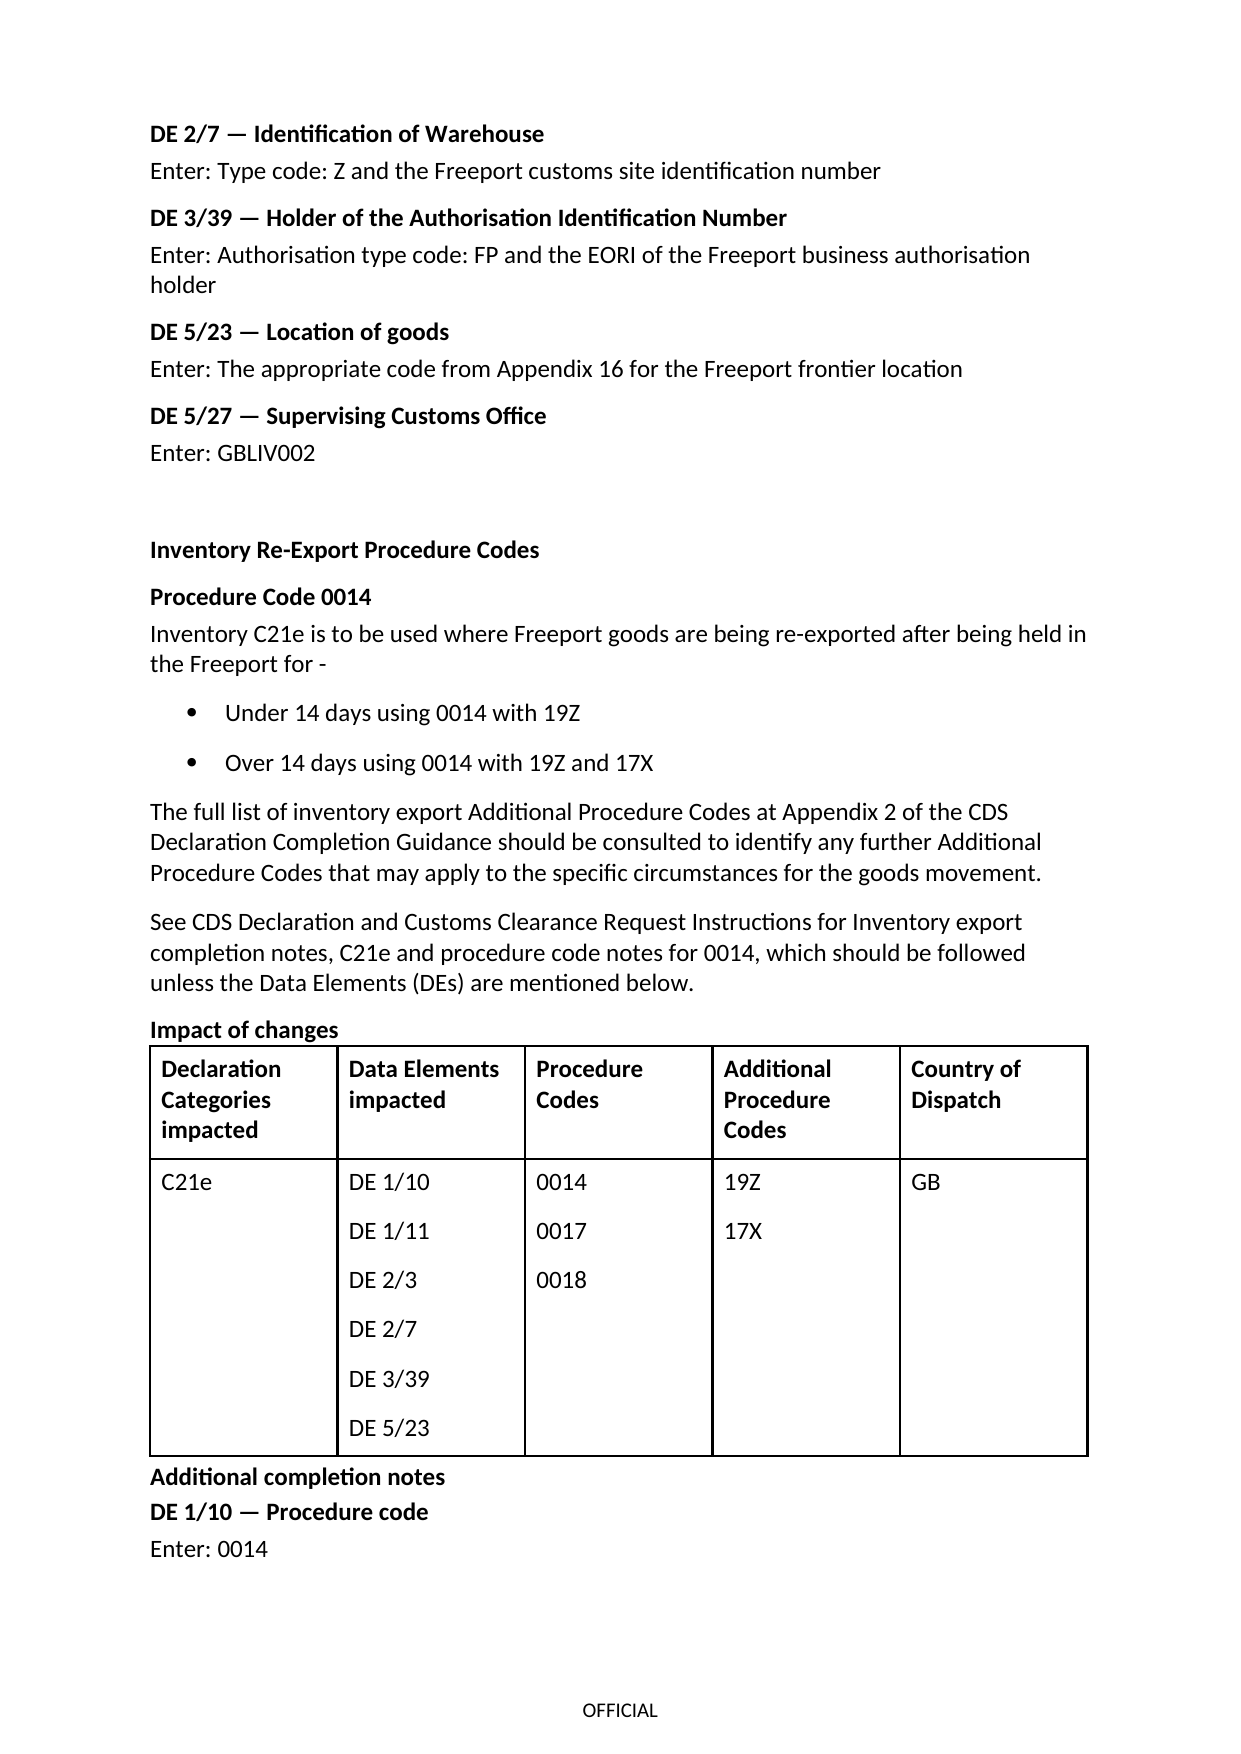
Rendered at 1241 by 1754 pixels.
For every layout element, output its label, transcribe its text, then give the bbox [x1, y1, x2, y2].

table_header Country of Dispatch [901, 1047, 1086, 1157]
subtitle Procedure Code 0014 [150, 581, 1090, 611]
table_cell DE 1/10 DE 1/11 DE 2/3 DE 2/7 DE 3/39 DE 5/23 [339, 1160, 524, 1455]
table_cell GB [901, 1160, 1086, 1455]
text Enter: GBLIV002 [150, 437, 1090, 468]
text Enter: 0014 [150, 1533, 1090, 1563]
list Over 14 days using 0014 with 19Z and 17X [187, 747, 1090, 777]
table_header Data Elements impacted [339, 1047, 524, 1157]
table_cell 0014 0017 0018 [526, 1160, 711, 1455]
table_header Additional Procedure Codes [714, 1047, 899, 1157]
subtitle DE 2/7 — Identification of Warehouse [150, 118, 1090, 149]
table_cell C21e [151, 1160, 336, 1455]
text Enter: Authorisation type code: FP and the EORI of the Freeport business authorisation holder [150, 239, 1090, 300]
table_header Procedure Codes [526, 1047, 711, 1157]
text See CDS Declaration and Customs Clearance Request Instructions for Inventory export completion notes, C21e and procedure code notes for 0014, which should be followed unless the Data Elements (DEs) are mentioned below. [150, 906, 1090, 998]
text The full list of inventory export Additional Procedure Codes at Appendix 2 of the CDS Declaration Completion Guidance should be consulted to identify any further Additional Procedure Codes that may apply to the specific circumstances for the goods movement. [150, 796, 1090, 888]
text Enter: Type code: Z and the Freeport customs site identification number [150, 155, 1090, 185]
subtitle DE 1/10 — Procedure code [150, 1496, 1090, 1527]
table_cell 19Z 17X [714, 1160, 899, 1455]
subtitle DE 5/23 — Location of goods [150, 317, 1090, 347]
subtitle Impact of changes [150, 1014, 1090, 1045]
list Under 14 days using 0014 with 19Z [187, 697, 1090, 728]
table_header Declaration Categories impacted [151, 1047, 336, 1157]
text Enter: The appropriate code from Appendix 16 for the Freeport frontier location [150, 353, 1090, 384]
subtitle DE 3/39 — Holder of the Authorisation Identification Number [150, 202, 1090, 233]
subtitle Additional completion notes [150, 1461, 1090, 1492]
subtitle Inventory Re-Export Procedure Codes [150, 534, 1090, 564]
subtitle DE 5/27 — Supervising Customs Office [150, 401, 1090, 431]
text Inventory C21e is to be used where Freeport goods are being re-exported after being held in the Freeport for - [150, 618, 1090, 679]
